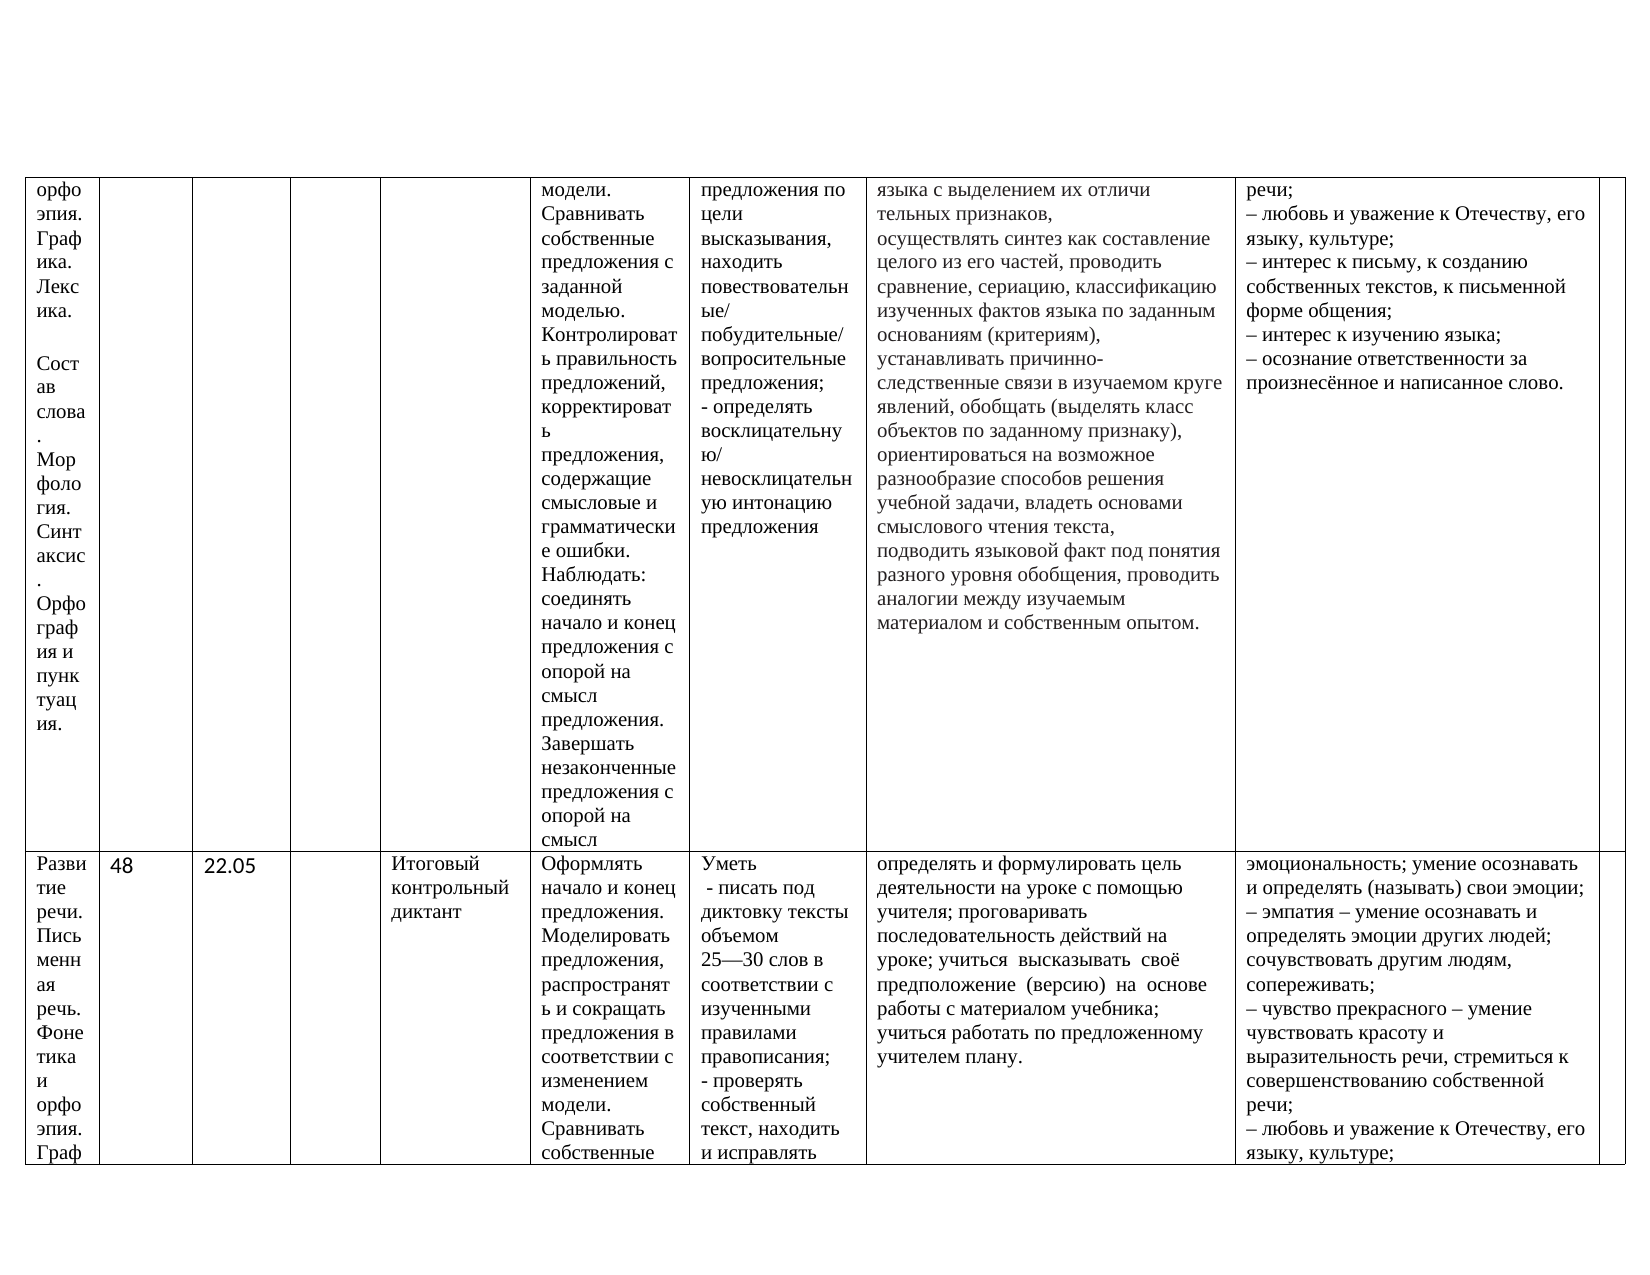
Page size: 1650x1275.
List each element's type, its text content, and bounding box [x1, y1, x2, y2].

table_cell речи; – любовь и уважение к Отечеству, его языку, культуре; – интерес к письму, к созданию собственных текстов, к письменной форме общения; – интерес к изучению языка; – осознание ответственности за произнесённое и написанное слово. [1236, 178, 1599, 851]
table_cell [291, 178, 380, 851]
table_cell 48 [100, 852, 192, 1164]
table_cell [1600, 852, 1625, 1164]
table_cell Оформлять начало и конец предложения. Моделировать предложения, распространять и сокращать предложения в соответствии с изменением модели. Сравнивать собственные [531, 852, 689, 1164]
table_cell [193, 178, 290, 851]
table_cell предложения по цели высказывания, находить повествовательные/ побудительные/ вопросительные предложения; - определять восклицательную/ невосклицательную интонацию предложения [690, 178, 866, 851]
table_cell орфоэпия. Графика. Лексика. Состав слова. Морфология. Синтаксис. Орфография и пунктуация. [26, 178, 99, 851]
table_cell языка с выделением их отличи тельных признаков, осуществлять синтез как составление целого из его частей, проводить сравнение, сериацию, классификацию изученных фактов языка по заданным основаниям (критериям), устанавливать причинно-следственные связи в изучаемом круге явлений, обобщать (выделять класс объектов по заданному признаку), ориентироваться на возможное разнообразие способов решения учебной задачи, владеть основами смыслового чтения текста, подводить языковой факт под понятия разного уровня обобщения, проводить аналогии между изучаемым материалом и собственным опытом. [867, 178, 1235, 851]
table_cell [381, 178, 530, 851]
table_cell Развитие речи. Письменная речь. Фонетика и орфоэпия. Граф [26, 852, 99, 1164]
table_cell эмоциональность; умение осознавать и определять (называть) свои эмоции; – эмпатия – умение осознавать и определять эмоции других людей; сочувствовать другим людям, сопереживать; – чувство прекрасного – умение чувствовать красоту и выразительность речи, стремиться к совершенствованию собственной речи; – любовь и уважение к Отечеству, его языку, культуре; [1236, 852, 1599, 1164]
table_cell [291, 852, 380, 1164]
table_cell Уметь - писать под диктовку тексты объемом 25—30 слов в соответствии с изученными правилами правописания; - проверять собственный текст, находить и исправлять [690, 852, 866, 1164]
table_cell Итоговый контрольный диктант [381, 852, 530, 1164]
table_cell 22.05 [193, 852, 290, 1164]
table_cell определять и формулировать цель деятельности на уроке с помощью учителя; проговаривать последовательность действий на уроке; учиться высказывать своё предположение (версию) на основе работы с материалом учебника; учиться работать по предложенному учителем плану. [867, 852, 1235, 1164]
table_cell [1600, 178, 1625, 851]
table_cell [100, 178, 192, 851]
table_cell модели. Сравнивать собственные предложения с заданной моделью. Контролировать правильность предложений, корректировать предложения, содержащие смысловые и грамматические ошибки. Наблюдать: соединять начало и конец предложения с опорой на смысл предложения. Завершать незаконченные предложения с опорой на смысл [531, 178, 689, 851]
